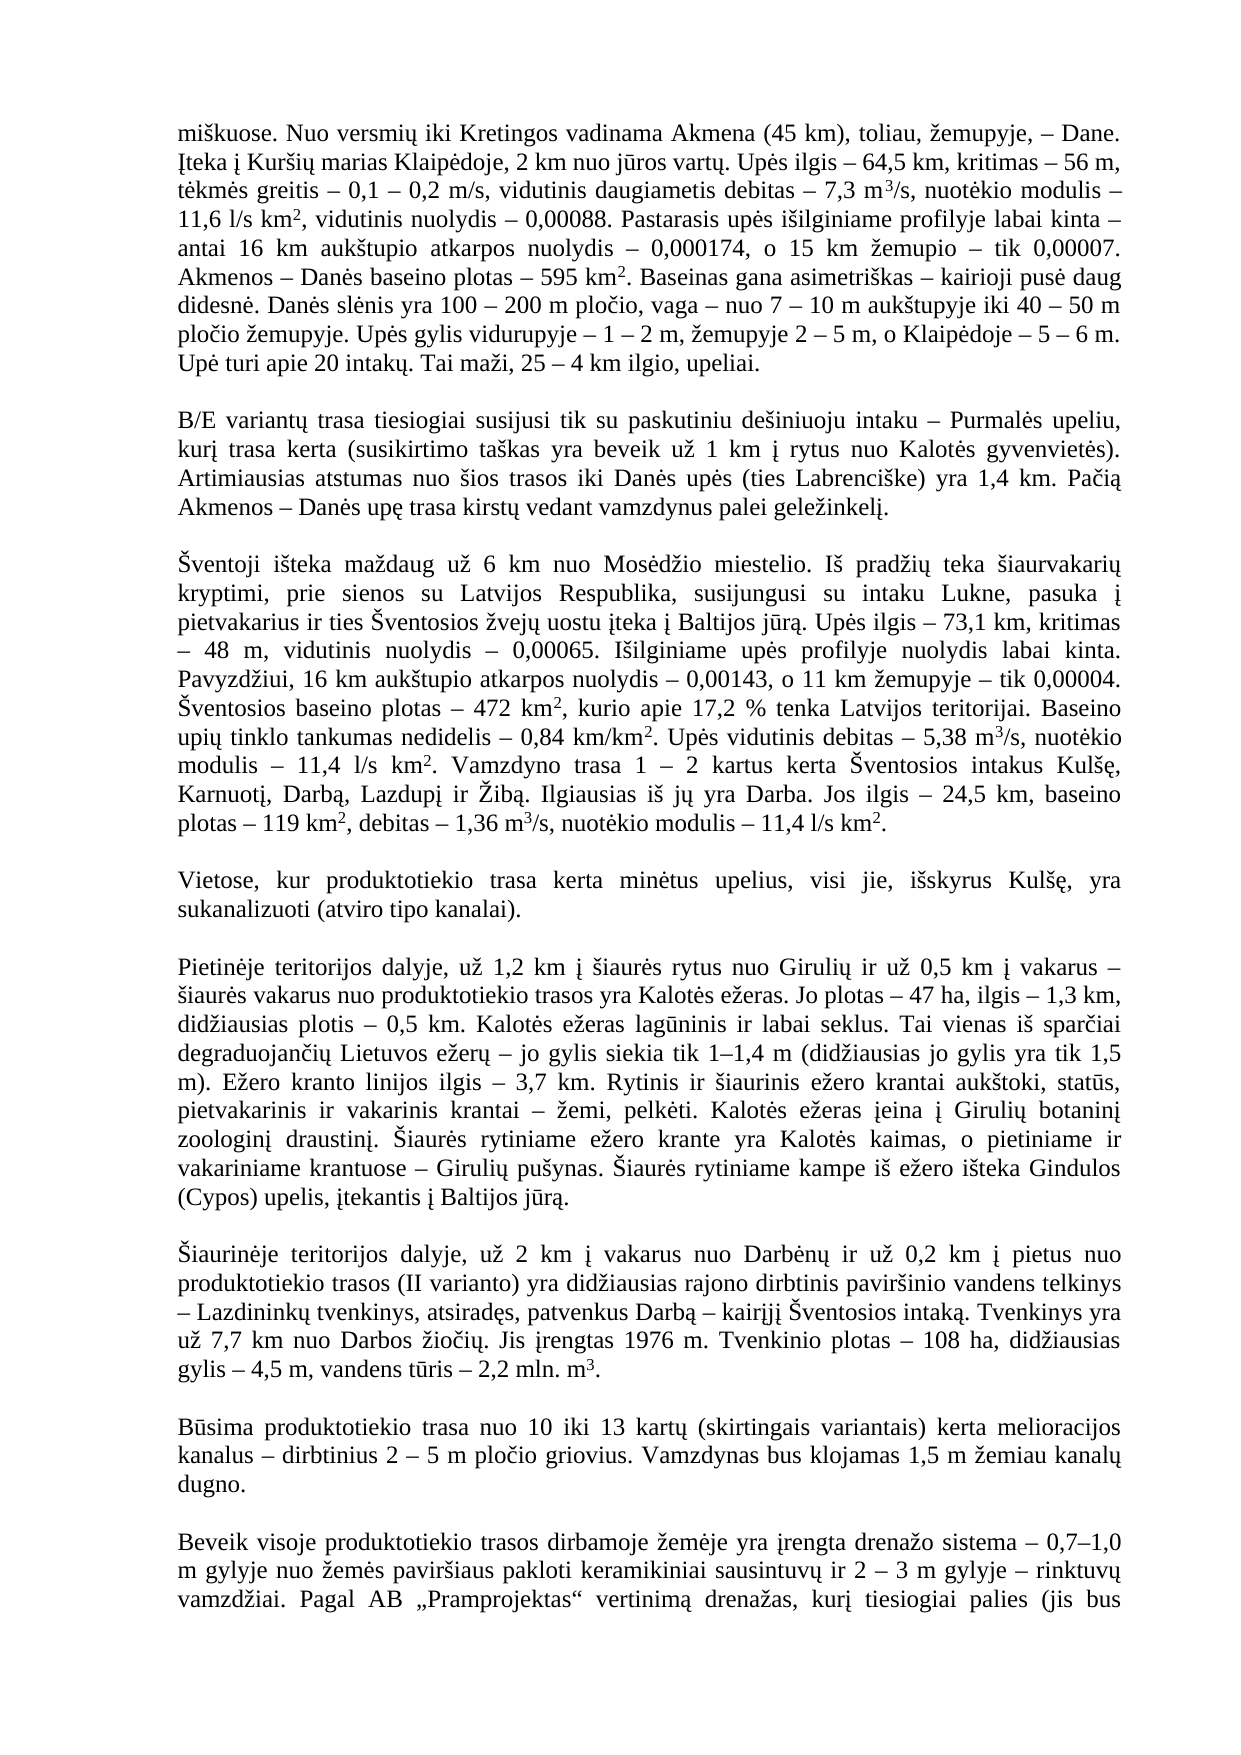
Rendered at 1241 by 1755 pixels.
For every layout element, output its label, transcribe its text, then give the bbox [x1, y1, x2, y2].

text B/E variantų trasa tiesiogiai susijusi tik su paskutiniu dešiniuoju intaku – Purmalės upeliu, kurį trasa kerta (susikirtimo taškas yra beveik už 1 km į rytus nuo Kalotės gyvenvietės). Artimiausias atstumas nuo šios trasos iki Danės upės (ties Labrenciške) yra 1,4 km. Pačią Akmenos – Danės upę trasa kirstų vedant vamzdynus palei geležinkelį. [177, 406, 1122, 521]
text miškuose. Nuo versmių iki Kretingos vadinama Akmena (45 km), toliau, žemupyje, – Dane. Įteka į Kuršių marias Klaipėdoje, 2 km nuo jūros vartų. Upės ilgis – 64,5 km, kritimas – 56 m, tėkmės greitis – 0,1 – 0,2 m/s, vidutinis daugiametis debitas – 7,3 m3/s, nuotėkio modulis – 11,6 l/s km2, vidutinis nuolydis – 0,00088. Pastarasis upės išilginiame profilyje labai kinta – antai 16 km aukštupio atkarpos nuolydis – 0,000174, o 15 km žemupio – tik 0,00007. Akmenos – Danės baseino plotas – 595 km2. Baseinas gana asimetriškas – kairioji pusė daug didesnė. Danės slėnis yra 100 – 200 m pločio, vaga – nuo 7 – 10 m aukštupyje iki 40 – 50 m pločio žemupyje. Upės gylis vidurupyje – 1 – 2 m, žemupyje 2 – 5 m, o Klaipėdoje – 5 – 6 m. Upė turi apie 20 intakų. Tai maži, 25 – 4 km ilgio, upeliai. [177, 118, 1122, 377]
text Beveik visoje produktotiekio trasos dirbamoje žemėje yra įrengta drenažo sistema – 0,7–1,0 m gylyje nuo žemės paviršiaus pakloti keramikiniai sausintuvų ir 2 – 3 m gylyje – rinktuvų vamzdžiai. Pagal AB „Pramprojektas“ vertinimą drenažas, kurį tiesiogiai palies (jis bus [177, 1527, 1122, 1613]
text Šiaurinėje teritorijos dalyje, už 2 km į vakarus nuo Darbėnų ir už 0,2 km į pietus nuo produktotiekio trasos (II varianto) yra didžiausias rajono dirbtinis paviršinio vandens telkinys – Lazdininkų tvenkinys, atsiradęs, patvenkus Darbą – kairįjį Šventosios intaką. Tvenkinys yra už 7,7 km nuo Darbos žiočių. Jis įrengtas 1976 m. Tvenkinio plotas – 108 ha, didžiausias gylis – 4,5 m, vandens tūris – 2,2 mln. m3. [177, 1239, 1122, 1383]
text Vietose, kur produktotiekio trasa kerta minėtus upelius, visi jie, išskyrus Kulšę, yra sukanalizuoti (atviro tipo kanalai). [177, 866, 1122, 923]
text Būsima produktotiekio trasa nuo 10 iki 13 kartų (skirtingais variantais) kerta melioracijos kanalus – dirbtinius 2 – 5 m pločio griovius. Vamzdynas bus klojamas 1,5 m žemiau kanalų dugno. [177, 1412, 1122, 1498]
text Pietinėje teritorijos dalyje, už 1,2 km į šiaurės rytus nuo Girulių ir už 0,5 km į vakarus – šiaurės vakarus nuo produktotiekio trasos yra Kalotės ežeras. Jo plotas – 47 ha, ilgis – 1,3 km, didžiausias plotis – 0,5 km. Kalotės ežeras lagūninis ir labai seklus. Tai vienas iš sparčiai degraduojančių Lietuvos ežerų – jo gylis siekia tik 1–1,4 m (didžiausias jo gylis yra tik 1,5 m). Ežero kranto linijos ilgis – 3,7 km. Rytinis ir šiaurinis ežero krantai aukštoki, statūs, pietvakarinis ir vakarinis krantai – žemi, pelkėti. Kalotės ežeras įeina į Girulių botaninį zoologinį draustinį. Šiaurės rytiniame ežero krante yra Kalotės kaimas, o pietiniame ir vakariniame krantuose – Girulių pušynas. Šiaurės rytiniame kampe iš ežero išteka Gindulos (Cypos) upelis, įtekantis į Baltijos jūrą. [177, 952, 1122, 1211]
text Šventoji išteka maždaug už 6 km nuo Mosėdžio miestelio. Iš pradžių teka šiaurvakarių kryptimi, prie sienos su Latvijos Respublika, susijungusi su intaku Lukne, pasuka į pietvakarius ir ties Šventosios žvejų uostu įteka į Baltijos jūrą. Upės ilgis – 73,1 km, kritimas – 48 m, vidutinis nuolydis – 0,00065. Išilginiame upės profilyje nuolydis labai kinta. Pavyzdžiui, 16 km aukštupio atkarpos nuolydis – 0,00143, o 11 km žemupyje – tik 0,00004. Šventosios baseino plotas – 472 km2, kurio apie 17,2 % tenka Latvijos teritorijai. Baseino upių tinklo tankumas nedidelis – 0,84 km/km2. Upės vidutinis debitas – 5,38 m3/s, nuotėkio modulis – 11,4 l/s km2. Vamzdyno trasa 1 – 2 kartus kerta Šventosios intakus Kulšę, Karnuotį, Darbą, Lazdupį ir Žibą. Ilgiausias iš jų yra Darba. Jos ilgis – 24,5 km, baseino plotas – 119 km2, debitas – 1,36 m3/s, nuotėkio modulis – 11,4 l/s km2. [177, 549, 1122, 837]
